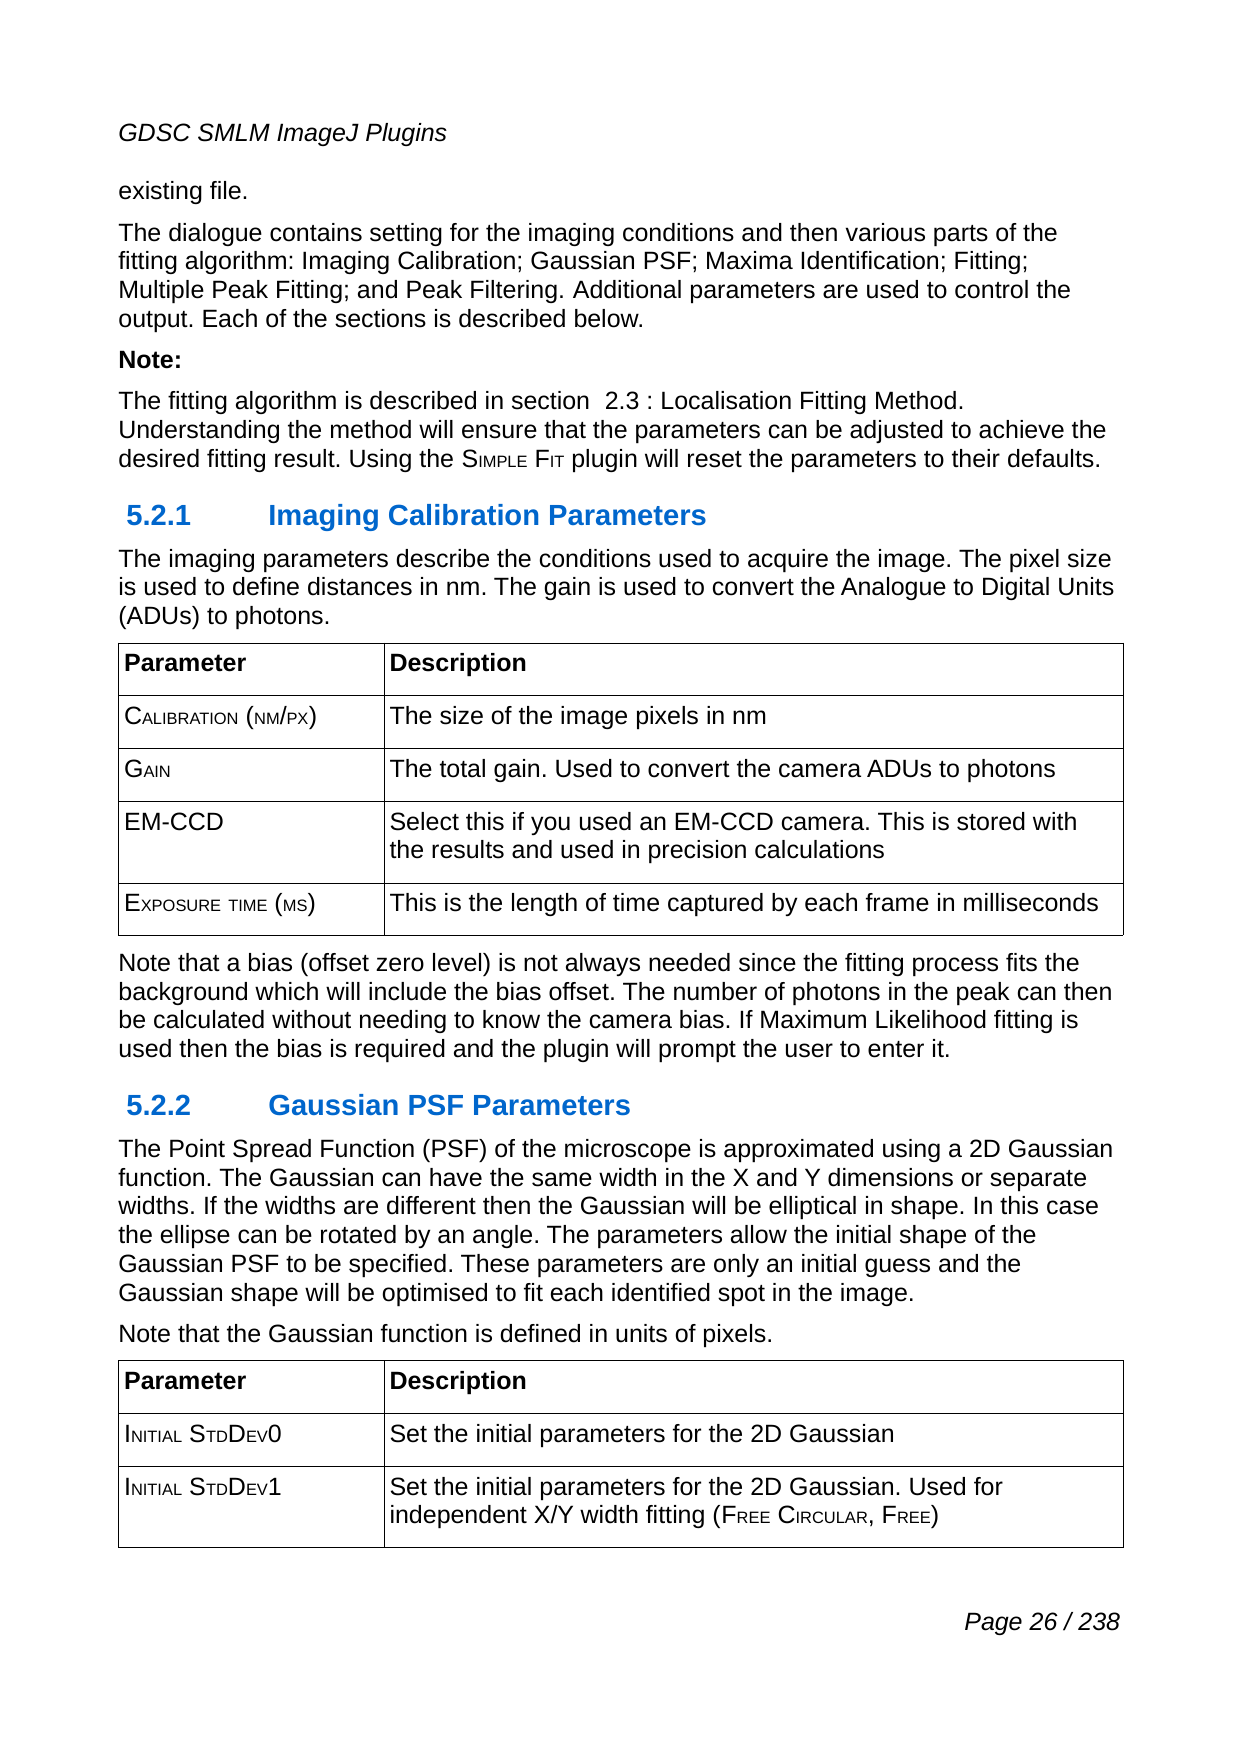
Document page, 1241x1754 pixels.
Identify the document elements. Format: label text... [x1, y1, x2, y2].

text Note: [118, 345, 1122, 374]
table_cell Exposure time (ms) [119, 884, 384, 935]
text The Point Spread Function (PSF) of the microscope is approximated using a 2D Gaussian function. The Gaussian can have the same width in the X and Y dimensions or separate widths. If the widths are different then the Gaussian will be elliptical in shape. In this case the ellipse can be rotated by an angle. The parameters allow the initial shape of the Gaussian PSF to be specified. These parameters are only an initial guess and the Gaussian shape will be optimised to fit each identified spot in the image. [118, 1134, 1122, 1306]
table_cell EM-CCD [119, 802, 384, 882]
table_cell Select this if you used an EM-CCD camera. This is stored with the results and used in precision calculations [385, 802, 1123, 882]
table_header Description [385, 644, 1123, 695]
text The fitting algorithm is described in section 2.3: Localisation Fitting Method. Understanding the method will ensure that the parameters can be adjusted to achieve the desired fitting result. Using the Simple Fit plugin will reset the parameters to their defaults. [118, 386, 1122, 473]
table_cell Calibration (nm/px) [119, 696, 384, 748]
table_cell Initial StdDev1 [119, 1467, 384, 1547]
text Note that the Gaussian function is defined in units of pixels. [118, 1319, 1122, 1347]
table_cell Initial StdDev0 [119, 1414, 384, 1466]
table_cell Set the initial parameters for the 2D Gaussian. Used for independent X/Y width fitting (Free Circular, Free) [385, 1467, 1123, 1547]
text existing file. [118, 176, 1122, 205]
table_cell The size of the image pixels in nm [385, 696, 1123, 748]
text The dialogue contains setting for the imaging conditions and then various parts of the fitting algorithm: Imaging Calibration; Gaussian PSF; Maxima Identification; Fitting; Multiple Peak Fitting; and Peak Filtering. Additional parameters are used to control the output. Each of the sections is described below. [118, 218, 1122, 333]
table_cell Set the initial parameters for the 2D Gaussian [385, 1414, 1123, 1466]
subtitle Imaging Calibration Parameters [118, 498, 1122, 531]
table_header Parameter [119, 1361, 384, 1413]
table_cell This is the length of time captured by each frame in milliseconds [385, 884, 1123, 935]
text Note that a bias (offset zero level) is not always needed since the fitting process fits the background which will include the bias offset. The number of photons in the peak can then be calculated without needing to know the camera bias. If Maximum Likelihood fitting is used then the bias is required and the plugin will prompt the user to enter it. [118, 948, 1122, 1063]
table_header Parameter [119, 644, 384, 695]
table_cell Gain [119, 749, 384, 801]
table_header Description [385, 1361, 1123, 1413]
table_cell The total gain. Used to convert the camera ADUs to photons [385, 749, 1123, 801]
text The imaging parameters describe the conditions used to acquire the image. The pixel size is used to define distances in nm. The gain is used to convert the Analogue to Digital Units (ADUs) to photons. [118, 544, 1122, 630]
subtitle Gaussian PSF Parameters [118, 1088, 1122, 1121]
